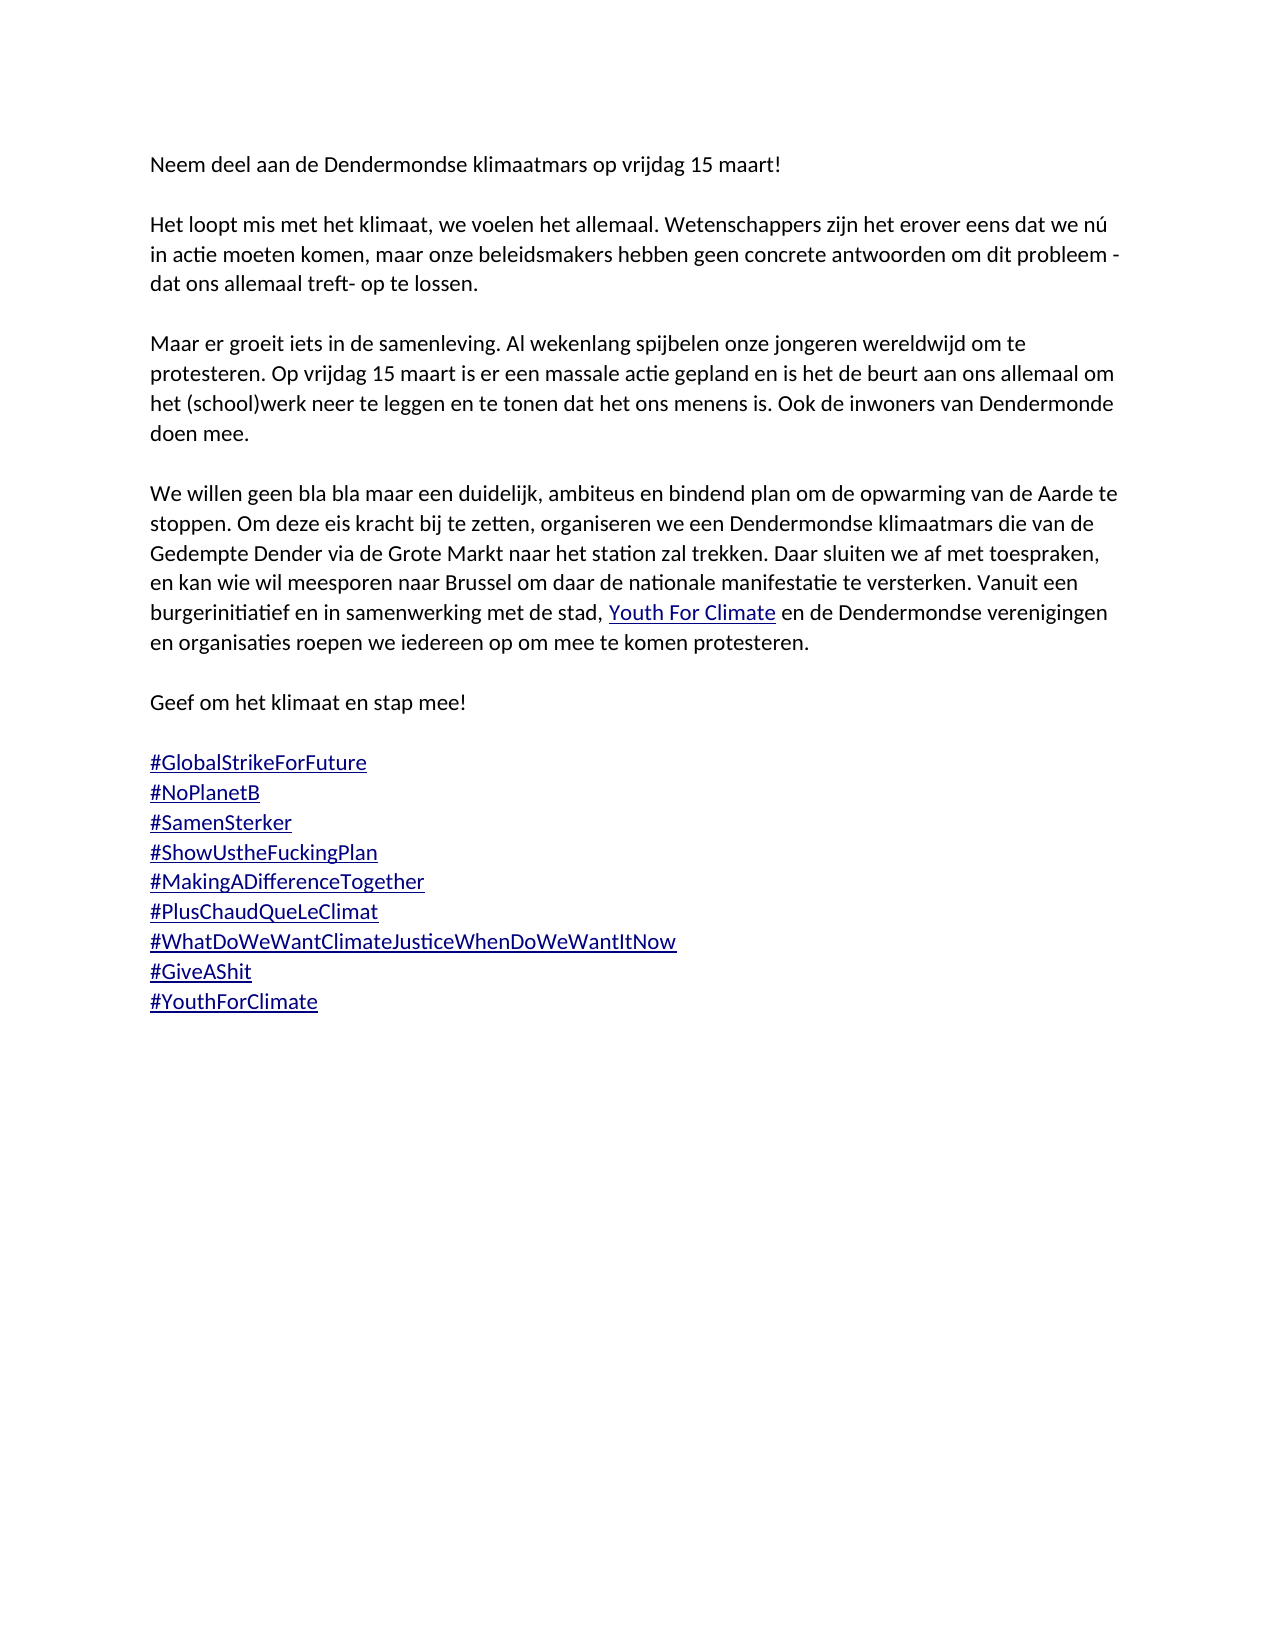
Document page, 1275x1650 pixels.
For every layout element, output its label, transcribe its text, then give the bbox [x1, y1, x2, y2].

text Neem deel aan de Dendermondse klimaatmars op vrijdag 15 maart! Het loopt mis met het klimaat, we voelen het allemaal. Wetenschappers zijn het erover eens dat we nú in actie moeten komen, maar onze beleidsmakers hebben geen concrete antwoorden om dit probleem -dat ons allemaal treft- op te lossen. Maar er groeit iets in de samenleving. Al wekenlang spijbelen onze jongeren wereldwijd om te protesteren. Op vrijdag 15 maart is er een massale actie gepland en is het de beurt aan ons allemaal om het (school)werk neer te leggen en te tonen dat het ons menens is. Ook de inwoners van Dendermonde doen mee. We willen geen bla bla maar een duidelijk, ambiteus en bindend plan om de opwarming van de Aarde te stoppen. Om deze eis kracht bij te zetten, organiseren we een Dendermondse klimaatmars die van de Gedempte Dender via de Grote Markt naar het station zal trekken. Daar sluiten we af met toespraken, en kan wie wil meesporen naar Brussel om daar de nationale manifestatie te versterken. Vanuit een burgerinitiatief en in samenwerking met de stad, Youth For Climate en de Dendermondse verenigingen en organisaties roepen we iedereen op om mee te komen protesteren. Geef om het klimaat en stap mee! #GlobalStrikeForFuture #NoPlanetB #SamenSterker #ShowUstheFuckingPlan #MakingADifferenceTogether #PlusChaudQueLeClimat #WhatDoWeWantClimateJusticeWhenDoWeWantItNow #GiveAShit #YouthForClimate [150, 150, 1125, 1015]
